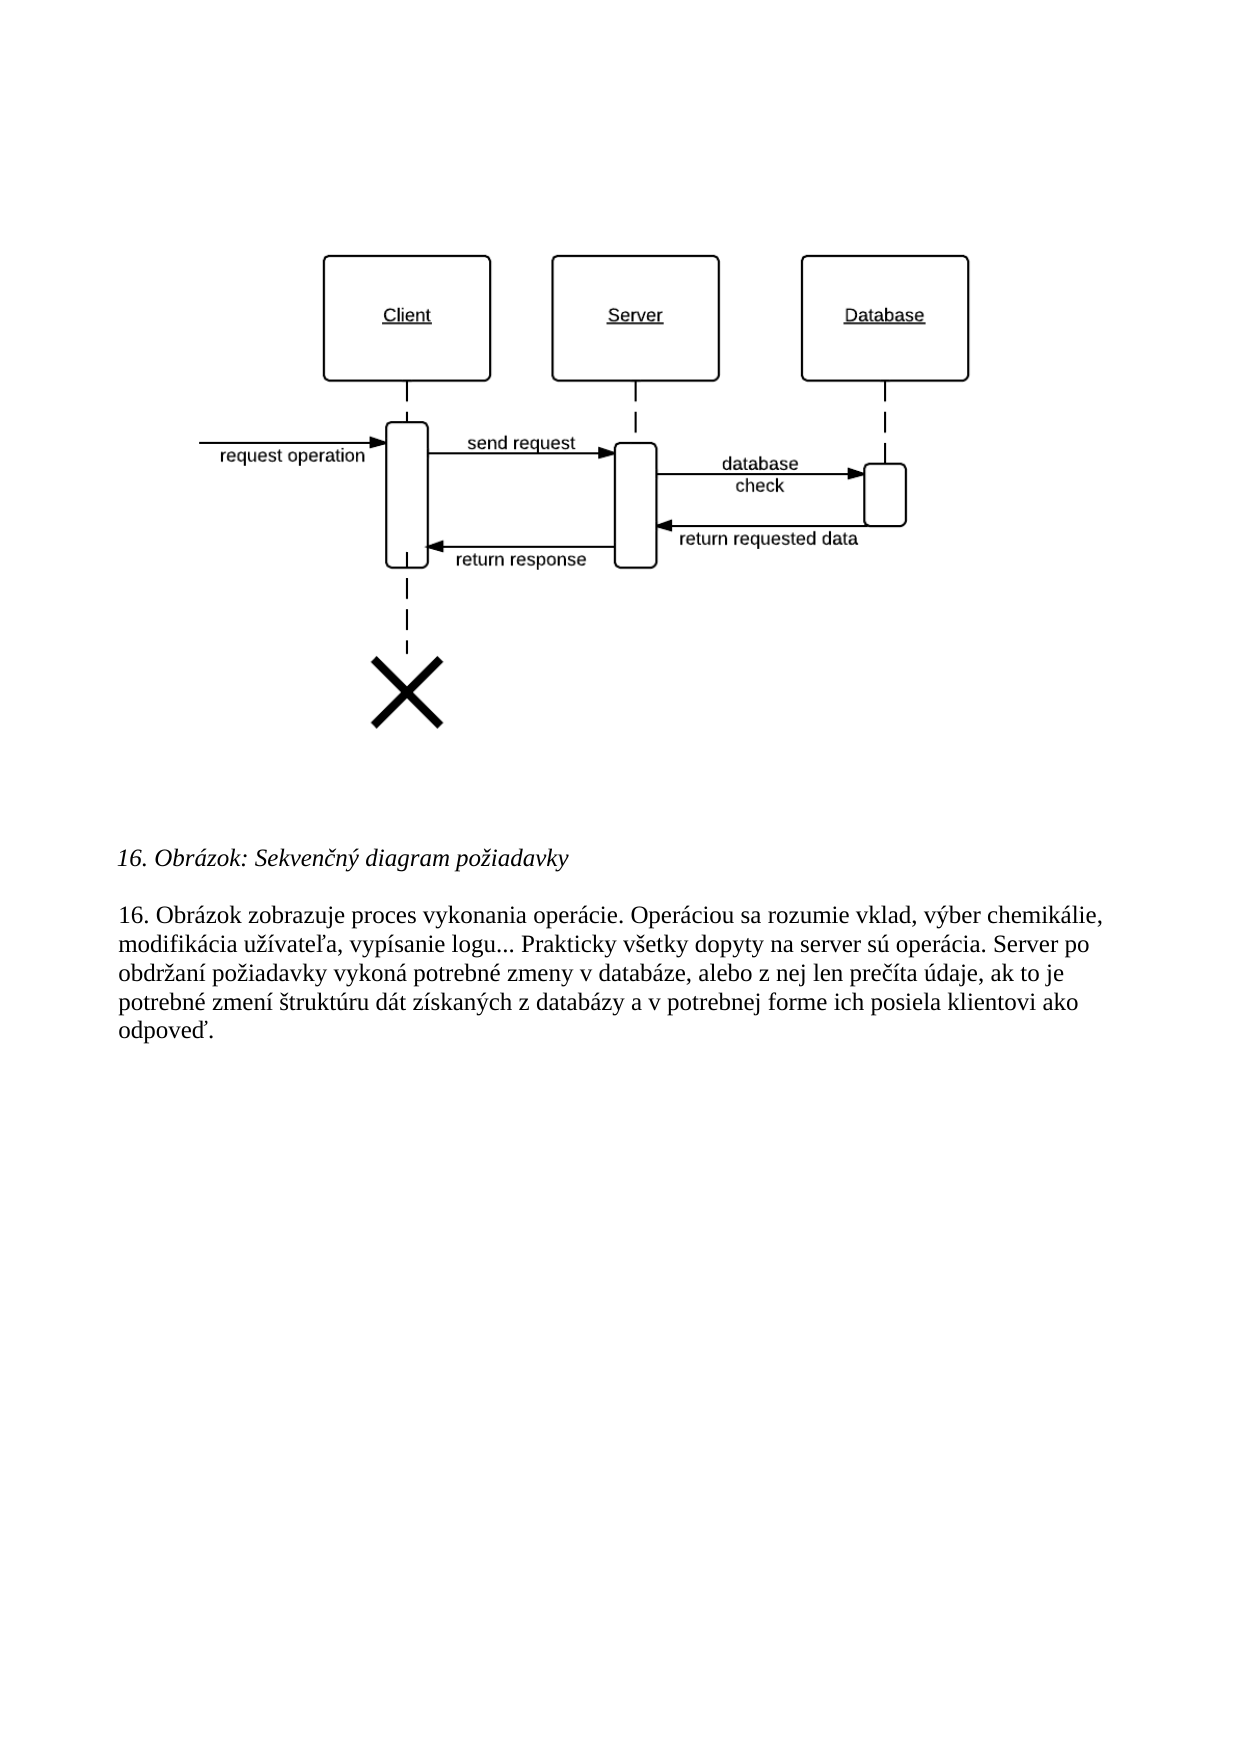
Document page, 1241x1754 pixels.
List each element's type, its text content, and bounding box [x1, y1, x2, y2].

text 16. Obrázok zobrazuje proces vykonania operácie. Operáciou sa rozumie vklad, výber chemikálie, modifikácia užívateľa, vypísanie logu... Prakticky všetky dopyty na server sú operácia. Server po obdržaní požiadavky vykoná potrebné zmeny v databáze, alebo z nej len prečíta údaje, ak to je potrebné zmení štruktúru dát získaných z databázy a v potrebnej forme ich posiela klientovi ako odpoveď. [118, 900, 1122, 1044]
text 16. Obrázok: Sekvenčný diagram požiadavky [117, 843, 1121, 872]
picture [116, 152, 1121, 843]
